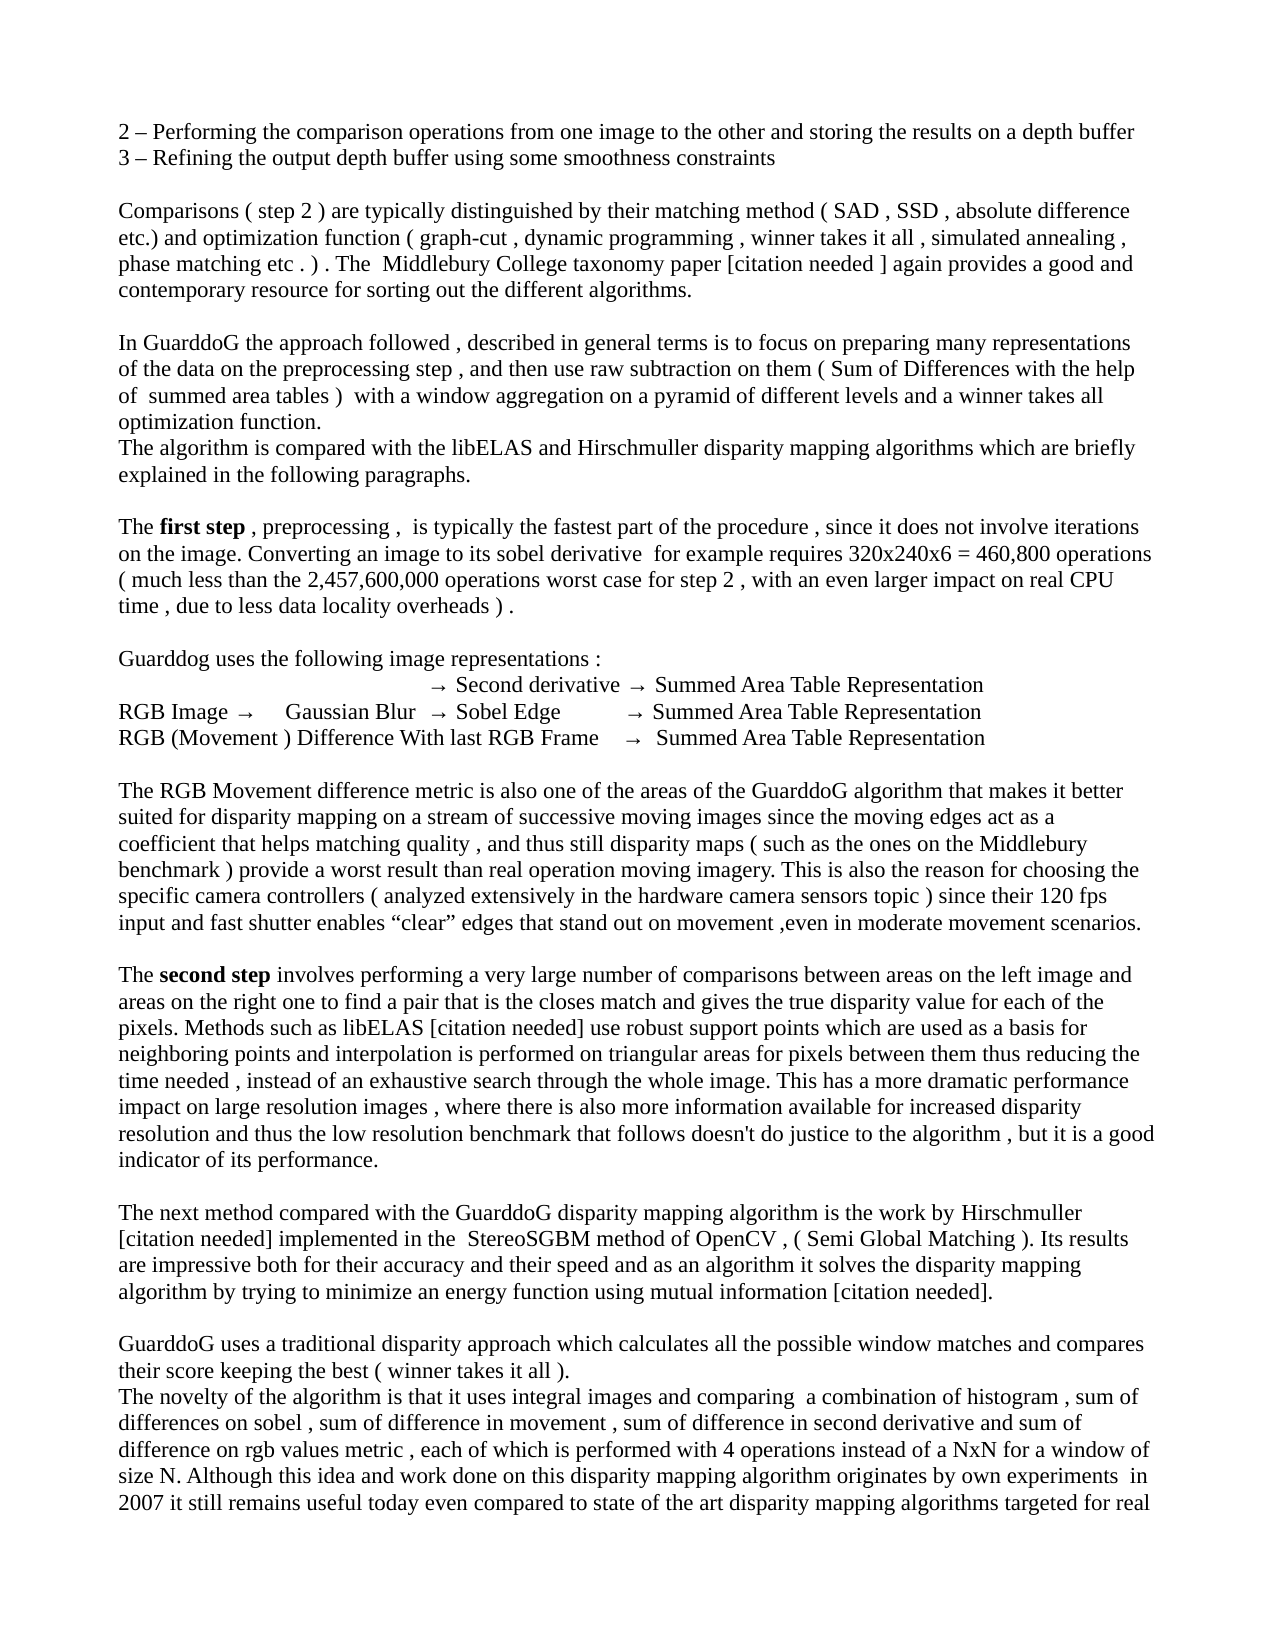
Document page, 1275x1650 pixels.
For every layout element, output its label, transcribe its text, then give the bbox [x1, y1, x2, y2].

text The first step , preprocessing , is typically the fastest part of the procedure , since it does not involve iterations on the image. Converting an image to its sobel derivative for example requires 320x240x6 = 460,800 operations ( much less than the 2,457,600,000 operations worst case for step 2 , with an even larger impact on real CPU time , due to less data locality overheads ) . [118, 513, 1157, 619]
text → Second derivative → Summed Area Table Representation [118, 672, 1157, 698]
text GuarddoG uses a traditional disparity approach which calculates all the possible window matches and compares their score keeping the best ( winner takes it all ). [118, 1330, 1157, 1383]
text The novelty of the algorithm is that it uses integral images and comparing a combination of histogram , sum of differences on sobel , sum of difference in movement , sum of difference in second derivative and sum of difference on rgb values metric , each of which is performed with 4 operations instead of a NxN for a window of size N. Although this idea and work done on this disparity mapping algorithm originates by own experiments in 2007 it still remains useful today even compared to state of the art disparity mapping algorithms targeted for real [118, 1383, 1157, 1515]
text The algorithm is compared with the libELAS and Hirschmuller disparity mapping algorithms which are briefly explained in the following paragraphs. [118, 434, 1157, 487]
text Comparisons ( step 2 ) are typically distinguished by their matching method ( SAD , SSD , absolute difference etc.) and optimization function ( graph-cut , dynamic programming , winner takes it all , simulated annealing , phase matching etc . ) . The Middlebury College taxonomy paper [citation needed ] again provides a good and contemporary resource for sorting out the different algorithms. [118, 197, 1157, 303]
text RGB (Movement ) Difference With last RGB Frame → Summed Area Table Representation [118, 724, 1157, 751]
text The RGB Movement difference metric is also one of the areas of the GuarddoG algorithm that makes it better suited for disparity mapping on a stream of successive moving images since the moving edges act as a coefficient that helps matching quality , and thus still disparity maps ( such as the ones on the Middlebury benchmark ) provide a worst result than real operation moving imagery. This is also the reason for choosing the specific camera controllers ( analyzed extensively in the hardware camera sensors topic ) since their 120 fps input and fast shutter enables “clear” edges that stand out on movement ,even in moderate movement scenarios. [118, 777, 1157, 935]
text The second step involves performing a very large number of comparisons between areas on the left image and areas on the right one to find a pair that is the closes match and gives the true disparity value for each of the pixels. Methods such as libELAS [citation needed] use robust support points which are used as a basis for neighboring points and interpolation is performed on triangular areas for pixels between them thus reducing the time needed , instead of an exhaustive search through the whole image. This has a more dramatic performance impact on large resolution images , where there is also more information available for increased disparity resolution and thus the low resolution benchmark that follows doesn't do justice to the algorithm , but it is a good indicator of its performance. [118, 961, 1157, 1172]
text Guarddog uses the following image representations : [118, 645, 1157, 672]
text In GuarddoG the approach followed , described in general terms is to focus on preparing many representations of the data on the preprocessing step , and then use raw subtraction on them ( Sum of Differences with the help of summed area tables ) with a window aggregation on a pyramid of different levels and a winner takes all optimization function. [118, 329, 1157, 434]
text 3 – Refining the output depth buffer using some smoothness constraints [118, 144, 1157, 171]
text RGB Image → Gaussian Blur → Sobel Edge → Summed Area Table Representation [118, 698, 1157, 724]
text 2 – Performing the comparison operations from one image to the other and storing the results on a depth buffer [118, 118, 1157, 144]
text The next method compared with the GuarddoG disparity mapping algorithm is the work by Hirschmuller [citation needed] implemented in the StereoSGBM method of OpenCV , ( Semi Global Matching ). Its results are impressive both for their accuracy and their speed and as an algorithm it solves the disparity mapping algorithm by trying to minimize an energy function using mutual information [citation needed]. [118, 1199, 1157, 1304]
